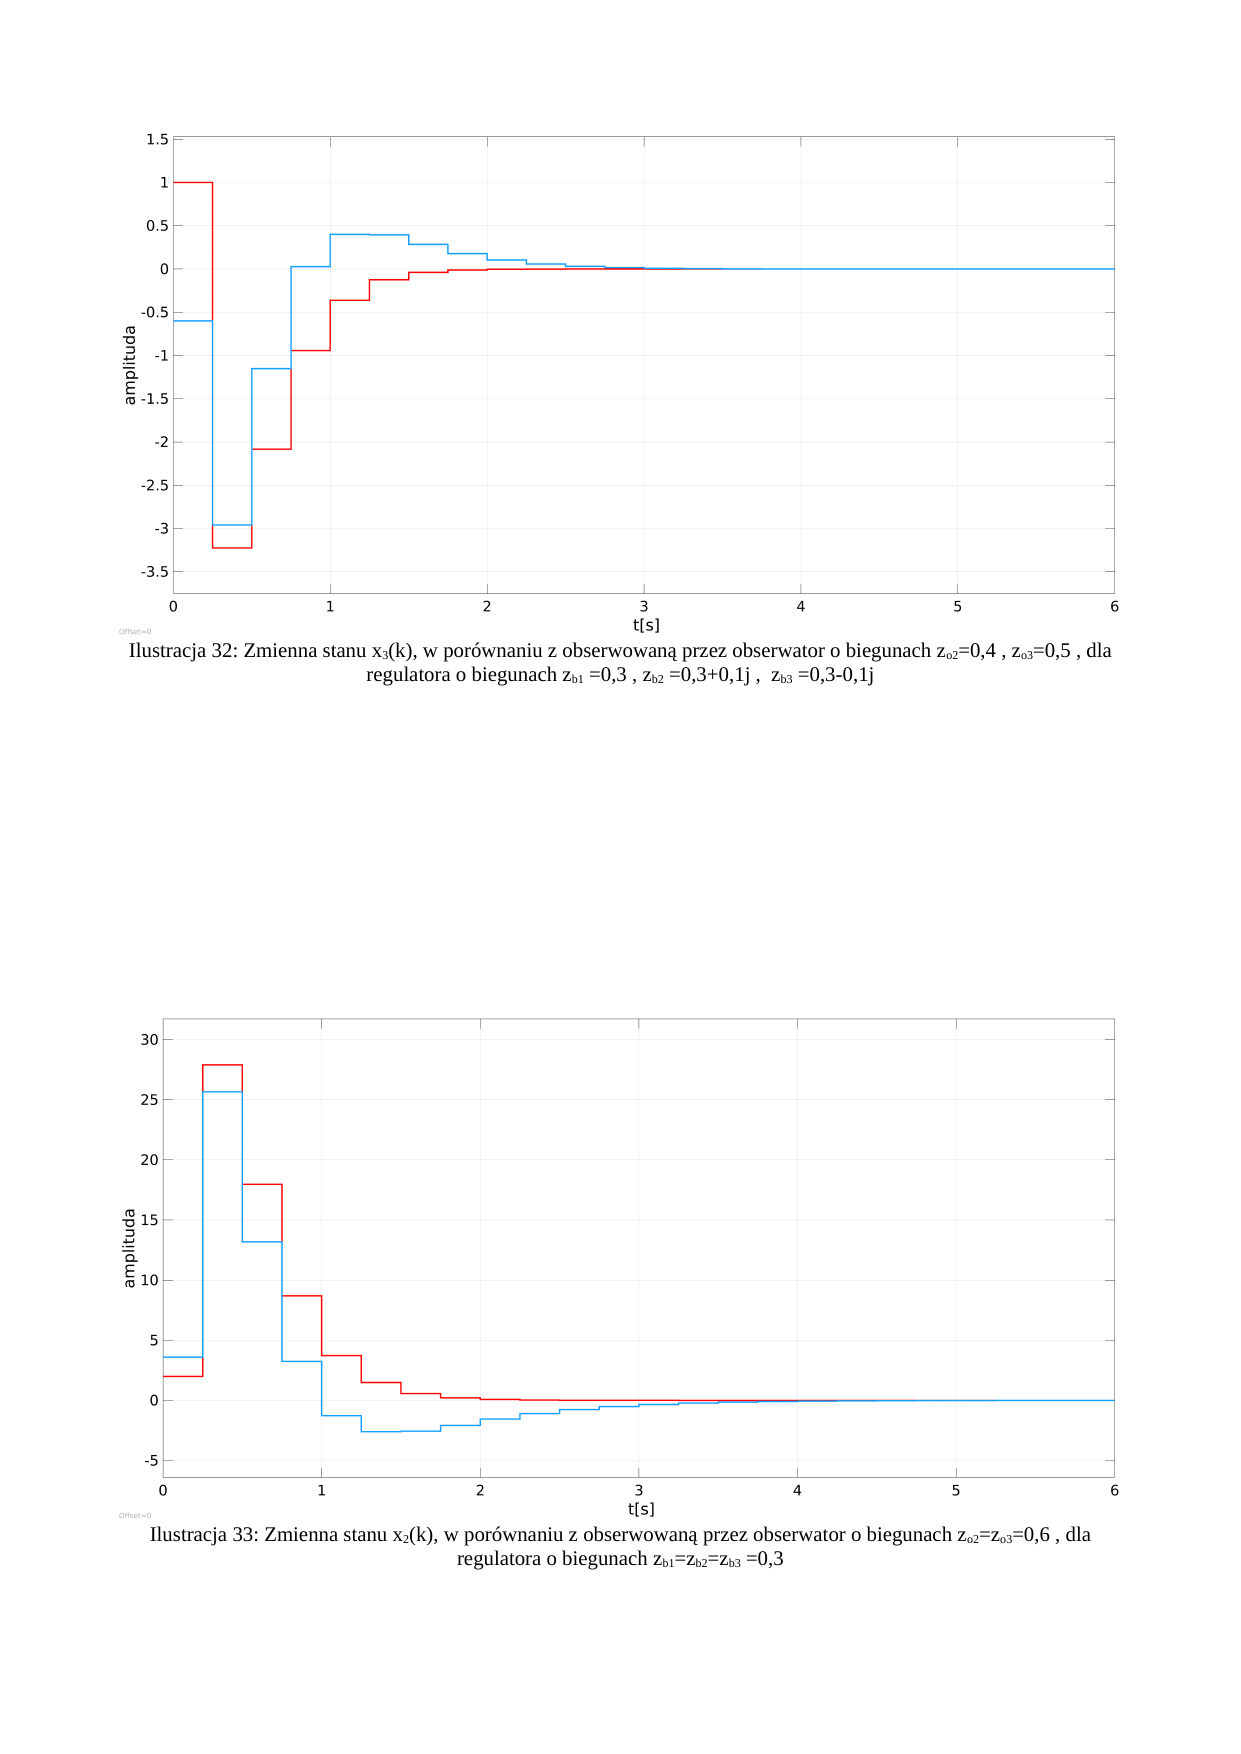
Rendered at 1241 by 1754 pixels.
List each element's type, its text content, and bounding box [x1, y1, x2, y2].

picture [118, 130, 1123, 638]
text Ilustracja 33: Zmienna stanu x2(k), w porównaniu z obserwowaną przez obserwator o biegunach zo2=zo3=0,6 , dla regulatora o biegunach zb1=zb2=zb3 =0,3 [118, 1522, 1122, 1570]
text Ilustracja 32: Zmienna stanu x3(k), w porównaniu z obserwowaną przez obserwator o biegunach zo2=0,4 , zo3=0,5 , dla regulatora o biegunach zb1 =0,3 , zb2 =0,3+0,1j , zb3 =0,3-0,1j [118, 638, 1122, 686]
picture [118, 1014, 1123, 1522]
